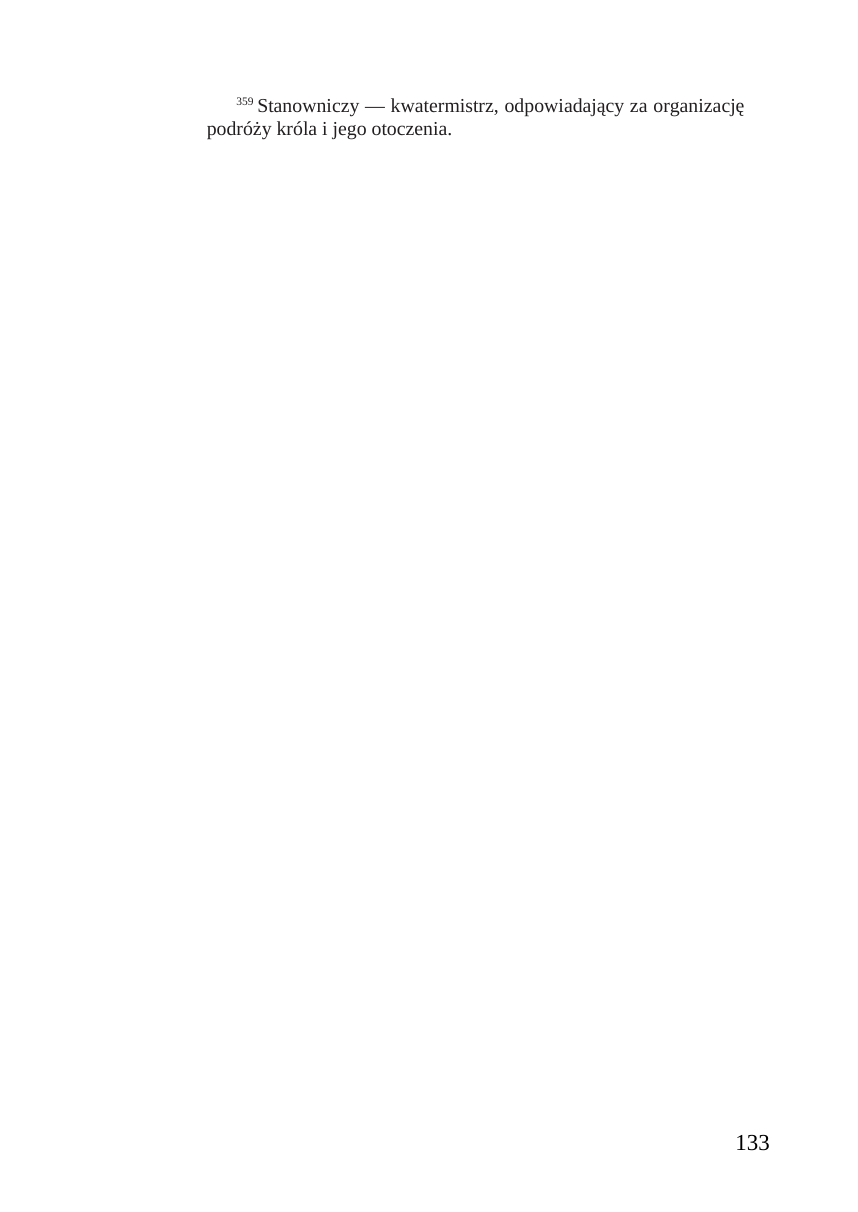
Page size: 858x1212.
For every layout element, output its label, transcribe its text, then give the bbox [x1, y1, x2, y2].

text 359 Stanowniczy — kwatermistrz, odpowiadający za organizację podróży króla i jego otoczenia. [207, 94, 745, 140]
